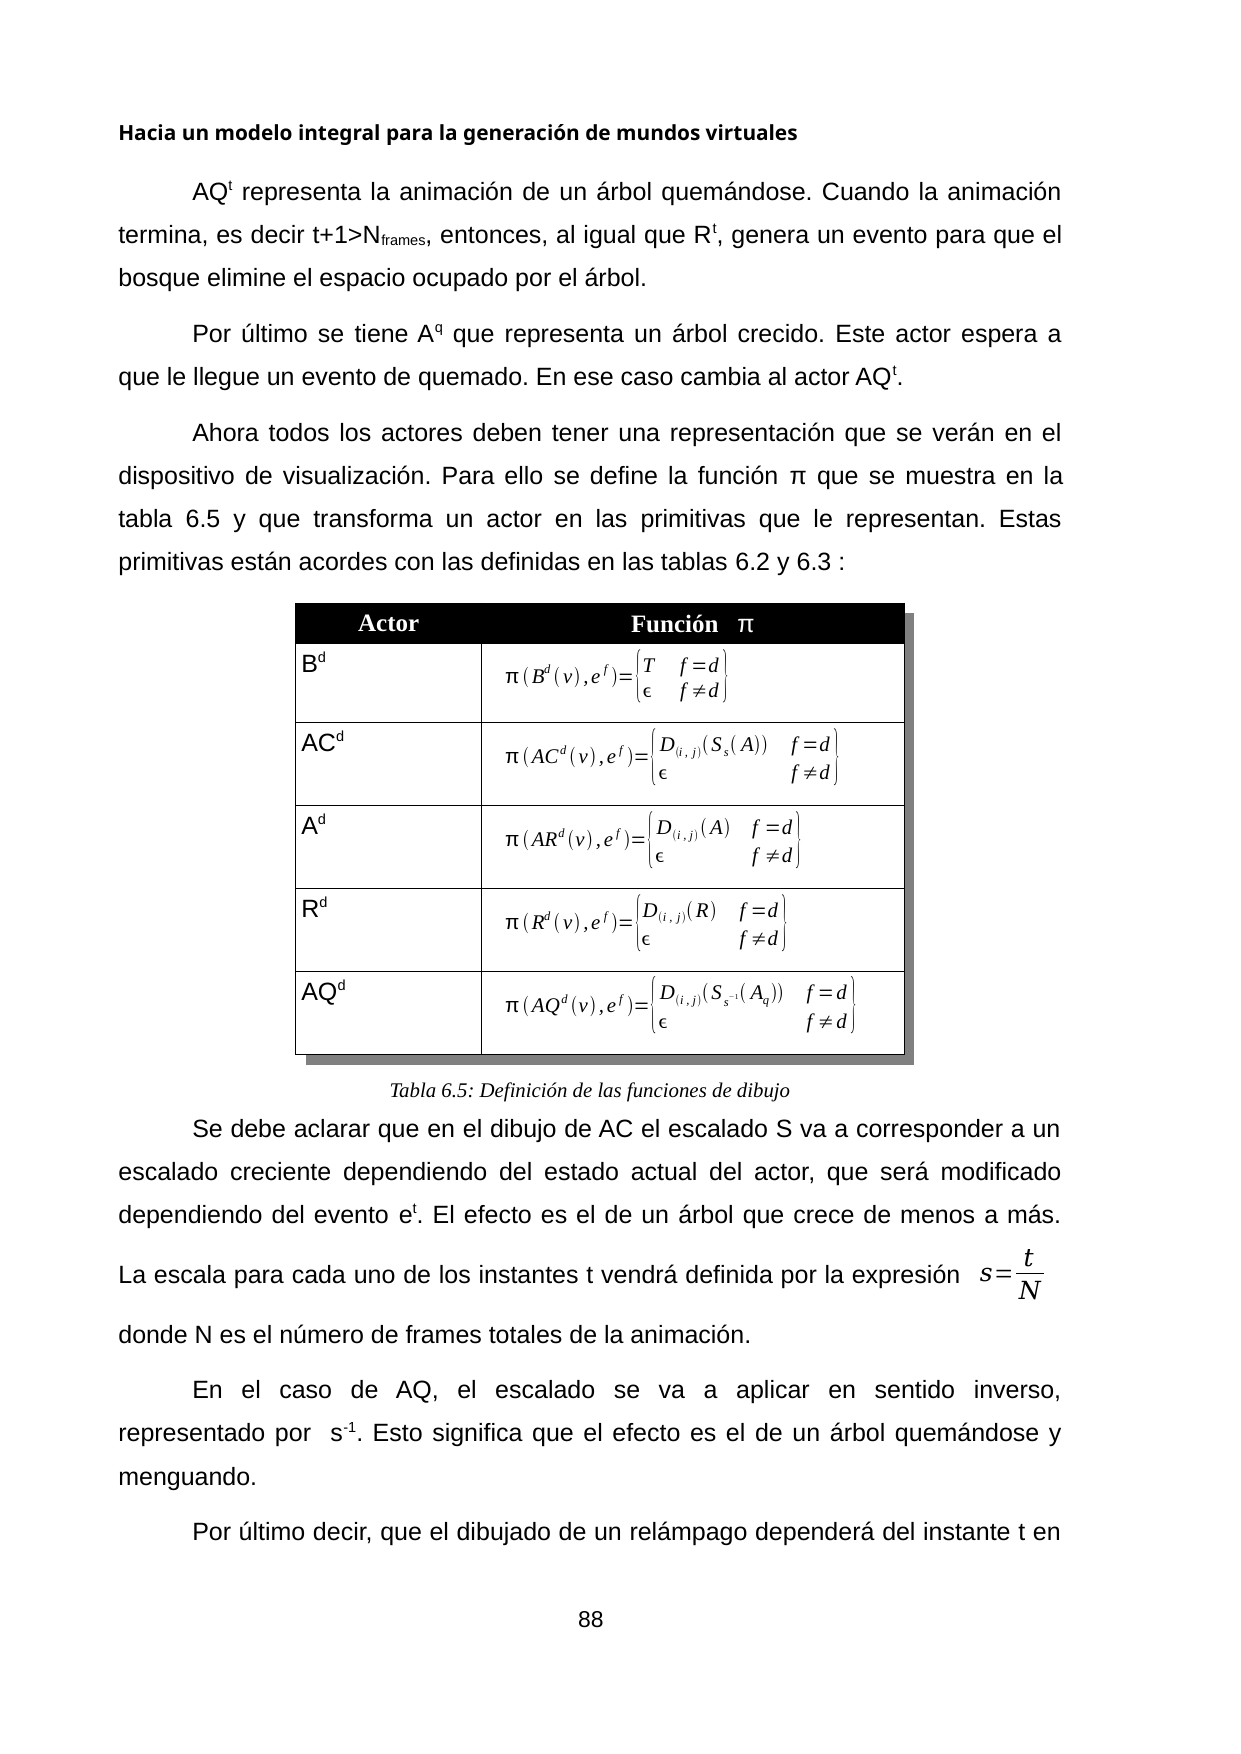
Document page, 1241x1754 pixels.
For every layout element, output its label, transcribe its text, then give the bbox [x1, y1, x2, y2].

table_cell Ad [296, 806, 481, 888]
table_cell [482, 806, 904, 888]
table_cell [482, 972, 904, 1054]
table_cell Bd [296, 644, 481, 722]
table_cell [482, 889, 904, 971]
table_header Actor [296, 604, 481, 643]
text En el caso de AQ, el escalado se va a aplicar en sentido inverso, representado por s-1. Esto significa que el efecto es el de un árbol quemándose y menguando. [118, 1375, 1063, 1490]
table_cell ACd [296, 723, 481, 805]
text Ahora todos los actores deben tener una representación que se verán en el dispositivo de visualización. Para ello se define la función π que se muestra en la tabla 6.5 y que transforma un actor en las primitivas que le representan. Estas primitivas están acordes con las definidas en las tablas 6.2 y 6.3 : [118, 418, 1063, 576]
text Tabla 6.5: Definición de las funciones de dibujo [118, 1077, 1063, 1102]
table_header Función π [482, 604, 904, 643]
table_cell Rd [296, 889, 481, 971]
table_cell AQd [296, 972, 481, 1054]
text Por último decir, que el dibujado de un relámpago dependerá del instante t en [118, 1517, 1063, 1546]
text Se debe aclarar que en el dibujo de AC el escalado S va a corresponder a un escalado creciente dependiendo del estado actual del actor, que será modificado dependiendo del evento et. El efecto es el de un árbol que crece de menos a más. La escala para cada uno de los instantes t vendrá definida por la expresióndonde N es el número de frames totales de la animación. [118, 1114, 1063, 1348]
text AQt representa la animación de un árbol quemándose. Cuando la animación termina, es decir t+1>Nframes, entonces, al igual que Rt, genera un evento para que el bosque elimine el espacio ocupado por el árbol. [118, 177, 1063, 292]
table_cell [482, 644, 904, 722]
table_cell [482, 723, 904, 805]
text Por último se tiene Aq que representa un árbol crecido. Este actor espera a que le llegue un evento de quemado. En ese caso cambia al actor AQt. [118, 319, 1063, 391]
